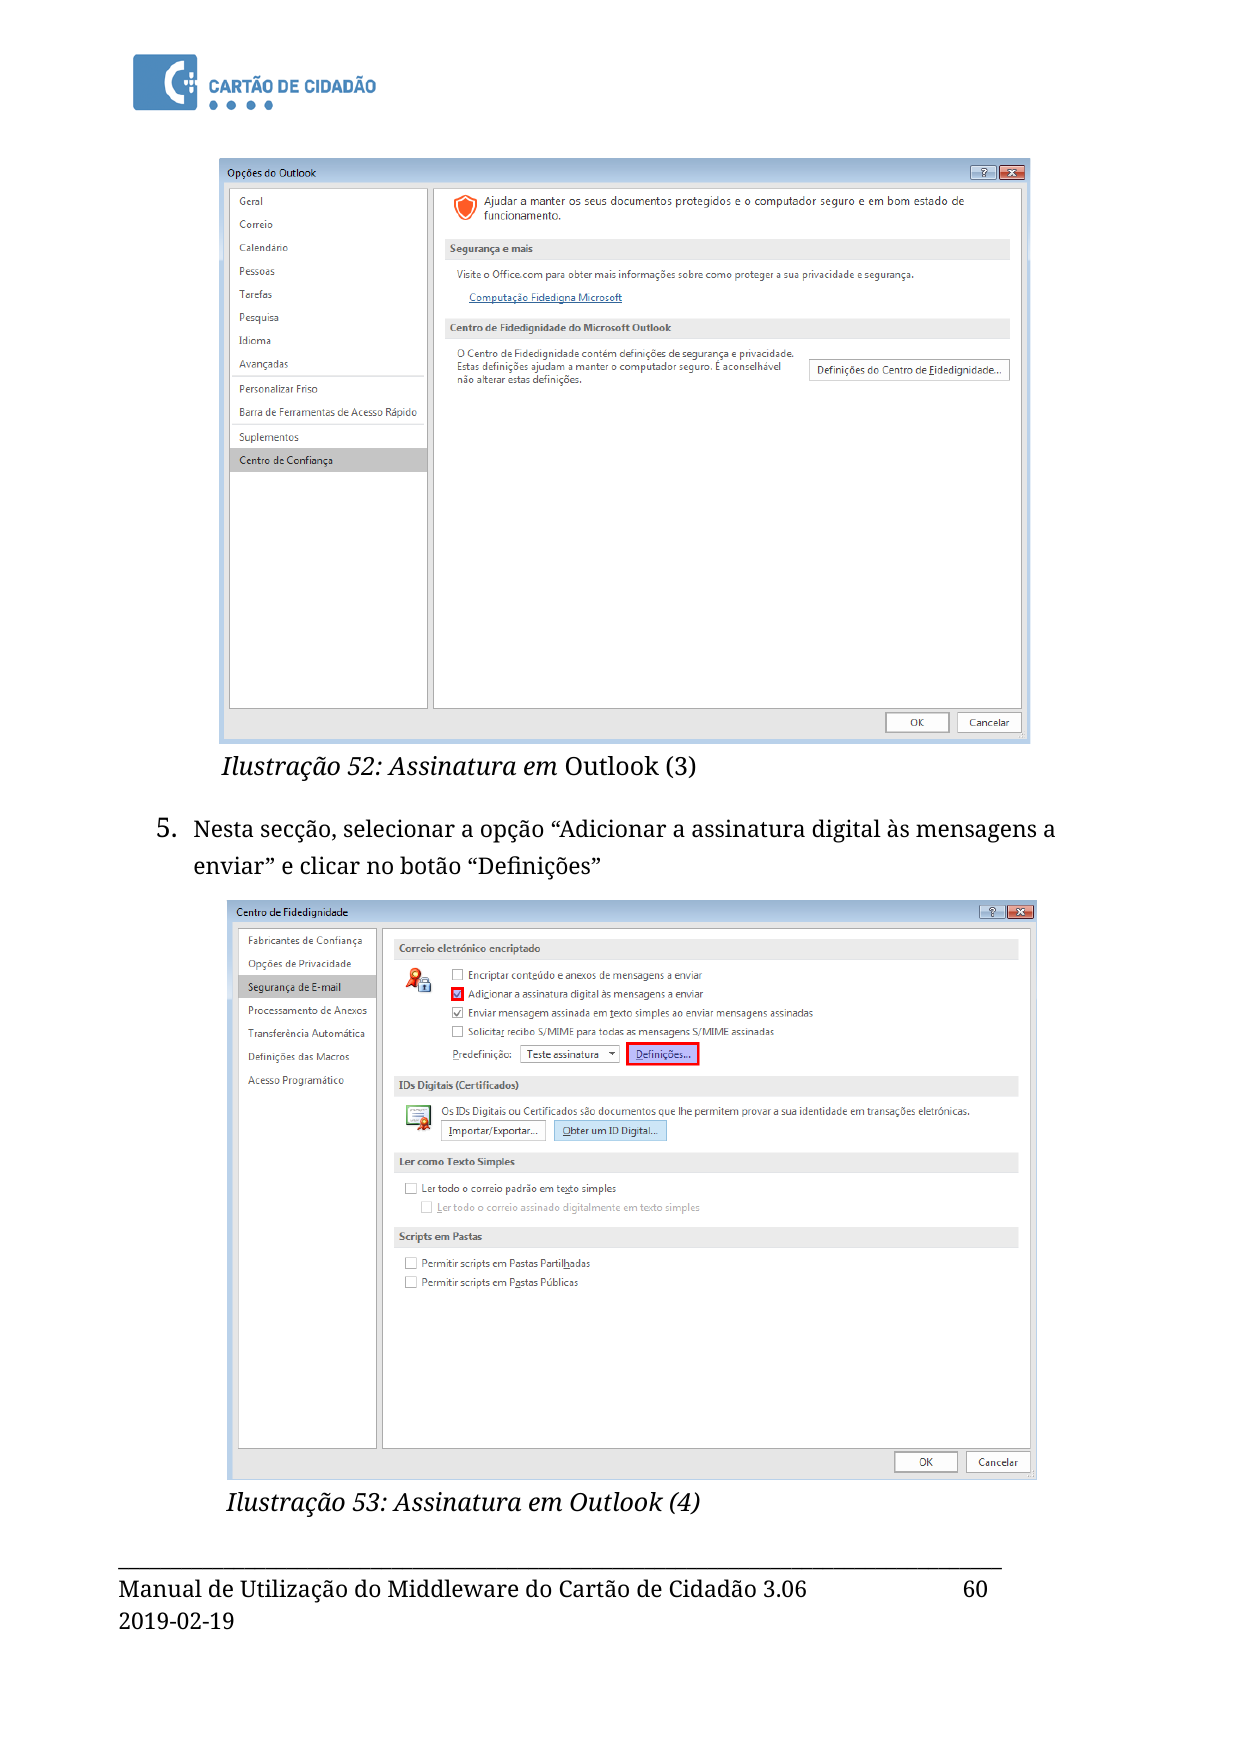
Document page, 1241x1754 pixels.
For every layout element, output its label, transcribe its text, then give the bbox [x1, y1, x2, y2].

list Nesta secção, selecionar a opção “Adicionar a assinatura digital às mensagens a enviar” e clicar no botão “Definições” [156, 744, 1122, 881]
picture [130, 47, 423, 118]
list Ilustração 52: Assinatura em Outlook (3) [222, 744, 1031, 783]
picture [226, 900, 1037, 1480]
picture [219, 158, 1031, 744]
text Ilustração 53: Assinatura em Outlook (4) [226, 1480, 1037, 1519]
